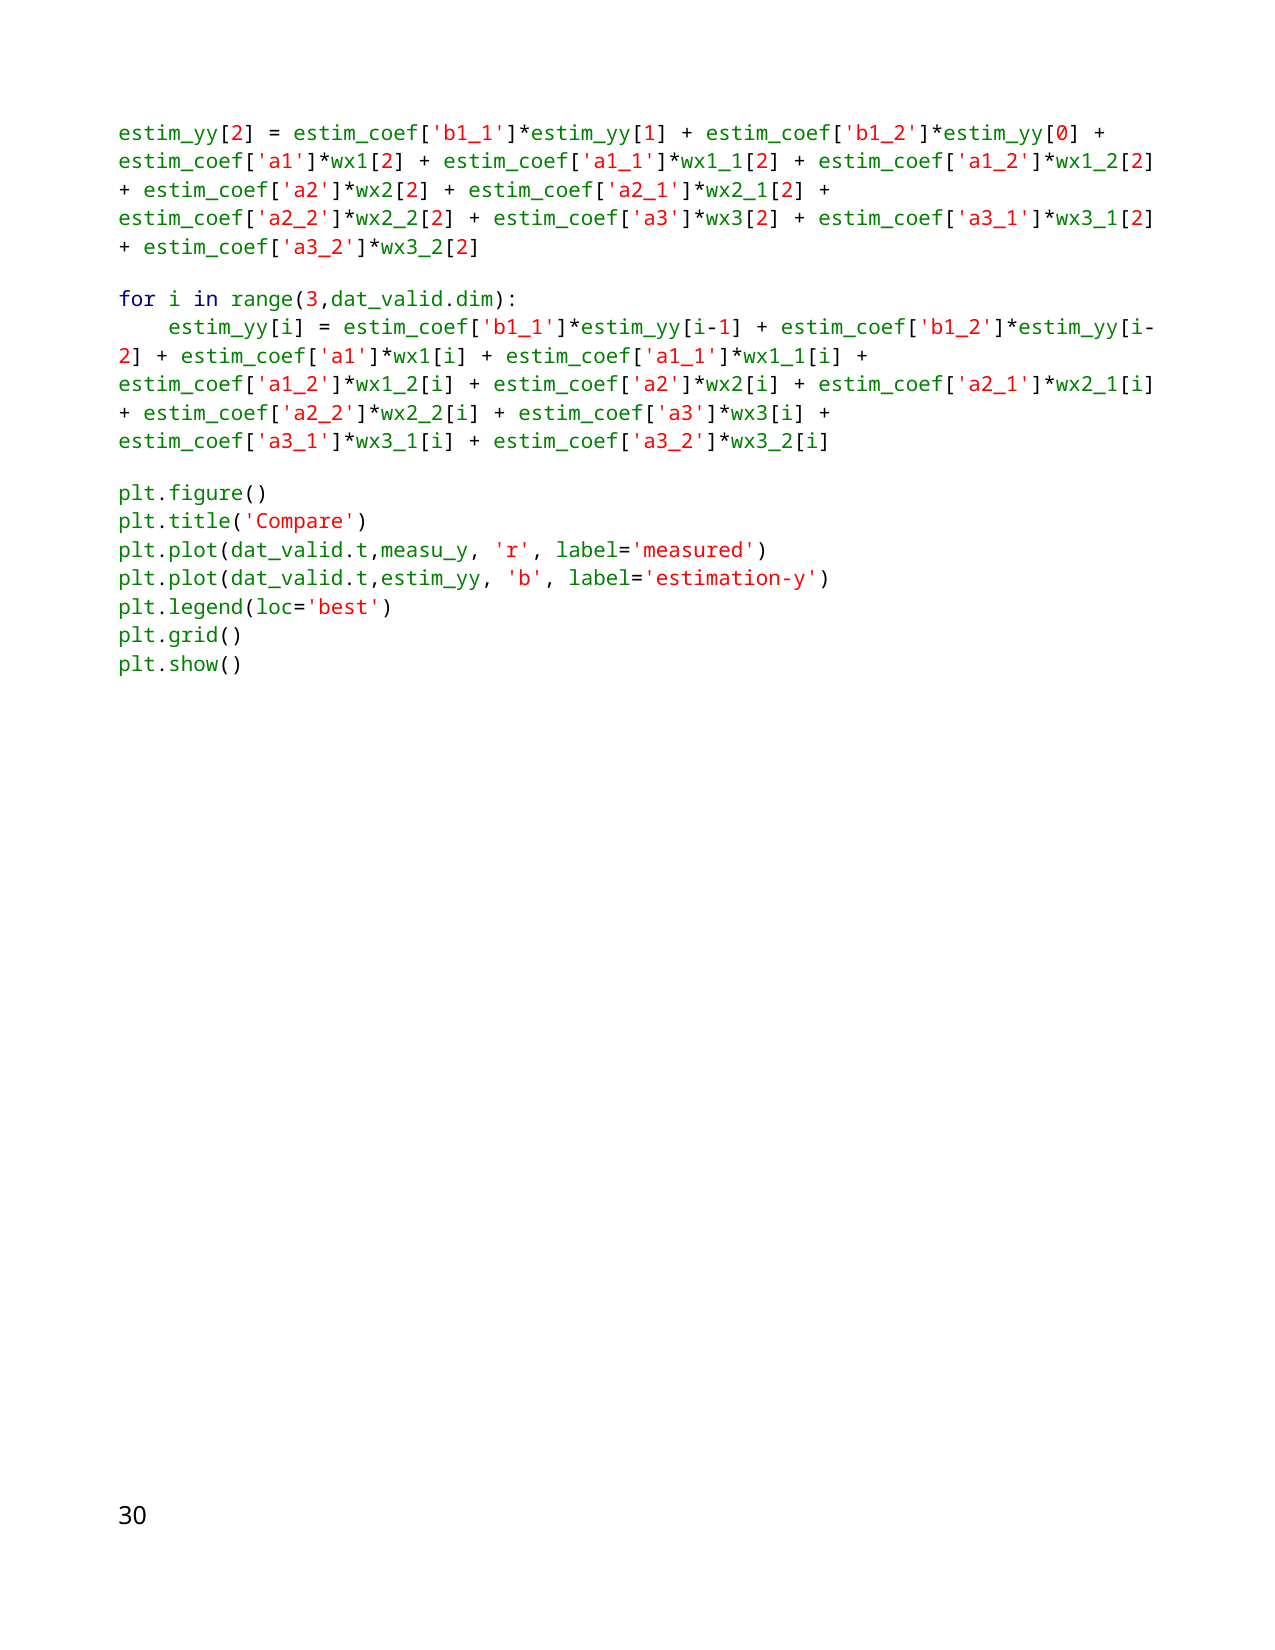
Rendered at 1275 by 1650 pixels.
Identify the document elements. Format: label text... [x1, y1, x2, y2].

text plt.legend(loc='best') [118, 592, 1157, 620]
text plt.show() [118, 649, 1157, 677]
text estim_yy[2] = estim_coef['b1_1']*estim_yy[1] + estim_coef['b1_2']*estim_yy[0] + estim_coef['a1']*wx1[2] + estim_coef['a1_1']*wx1_1[2] + estim_coef['a1_2']*wx1_2[2] + estim_coef['a2']*wx2[2] + estim_coef['a2_1']*wx2_1[2] + estim_coef['a2_2']*wx2_2[2] + estim_coef['a3']*wx3[2] + estim_coef['a3_1']*wx3_1[2] + estim_coef['a3_2']*wx3_2[2] [118, 118, 1157, 260]
text plt.plot(dat_valid.t,measu_y, 'r', label='measured') [118, 535, 1157, 563]
text plt.grid() [118, 620, 1157, 649]
text estim_yy[i] = estim_coef['b1_1']*estim_yy[i-1] + estim_coef['b1_2']*estim_yy[i-2] + estim_coef['a1']*wx1[i] + estim_coef['a1_1']*wx1_1[i] + estim_coef['a1_2']*wx1_2[i] + estim_coef['a2']*wx2[i] + estim_coef['a2_1']*wx2_1[i] + estim_coef['a2_2']*wx2_2[i] + estim_coef['a3']*wx3[i] + estim_coef['a3_1']*wx3_1[i] + estim_coef['a3_2']*wx3_2[i] [118, 312, 1157, 454]
text plt.figure() [118, 478, 1157, 507]
text plt.title('Compare') [118, 507, 1157, 535]
text plt.plot(dat_valid.t,estim_yy, 'b', label='estimation-y') [118, 563, 1157, 592]
text for i in range(3,dat_valid.dim): [118, 284, 1157, 312]
